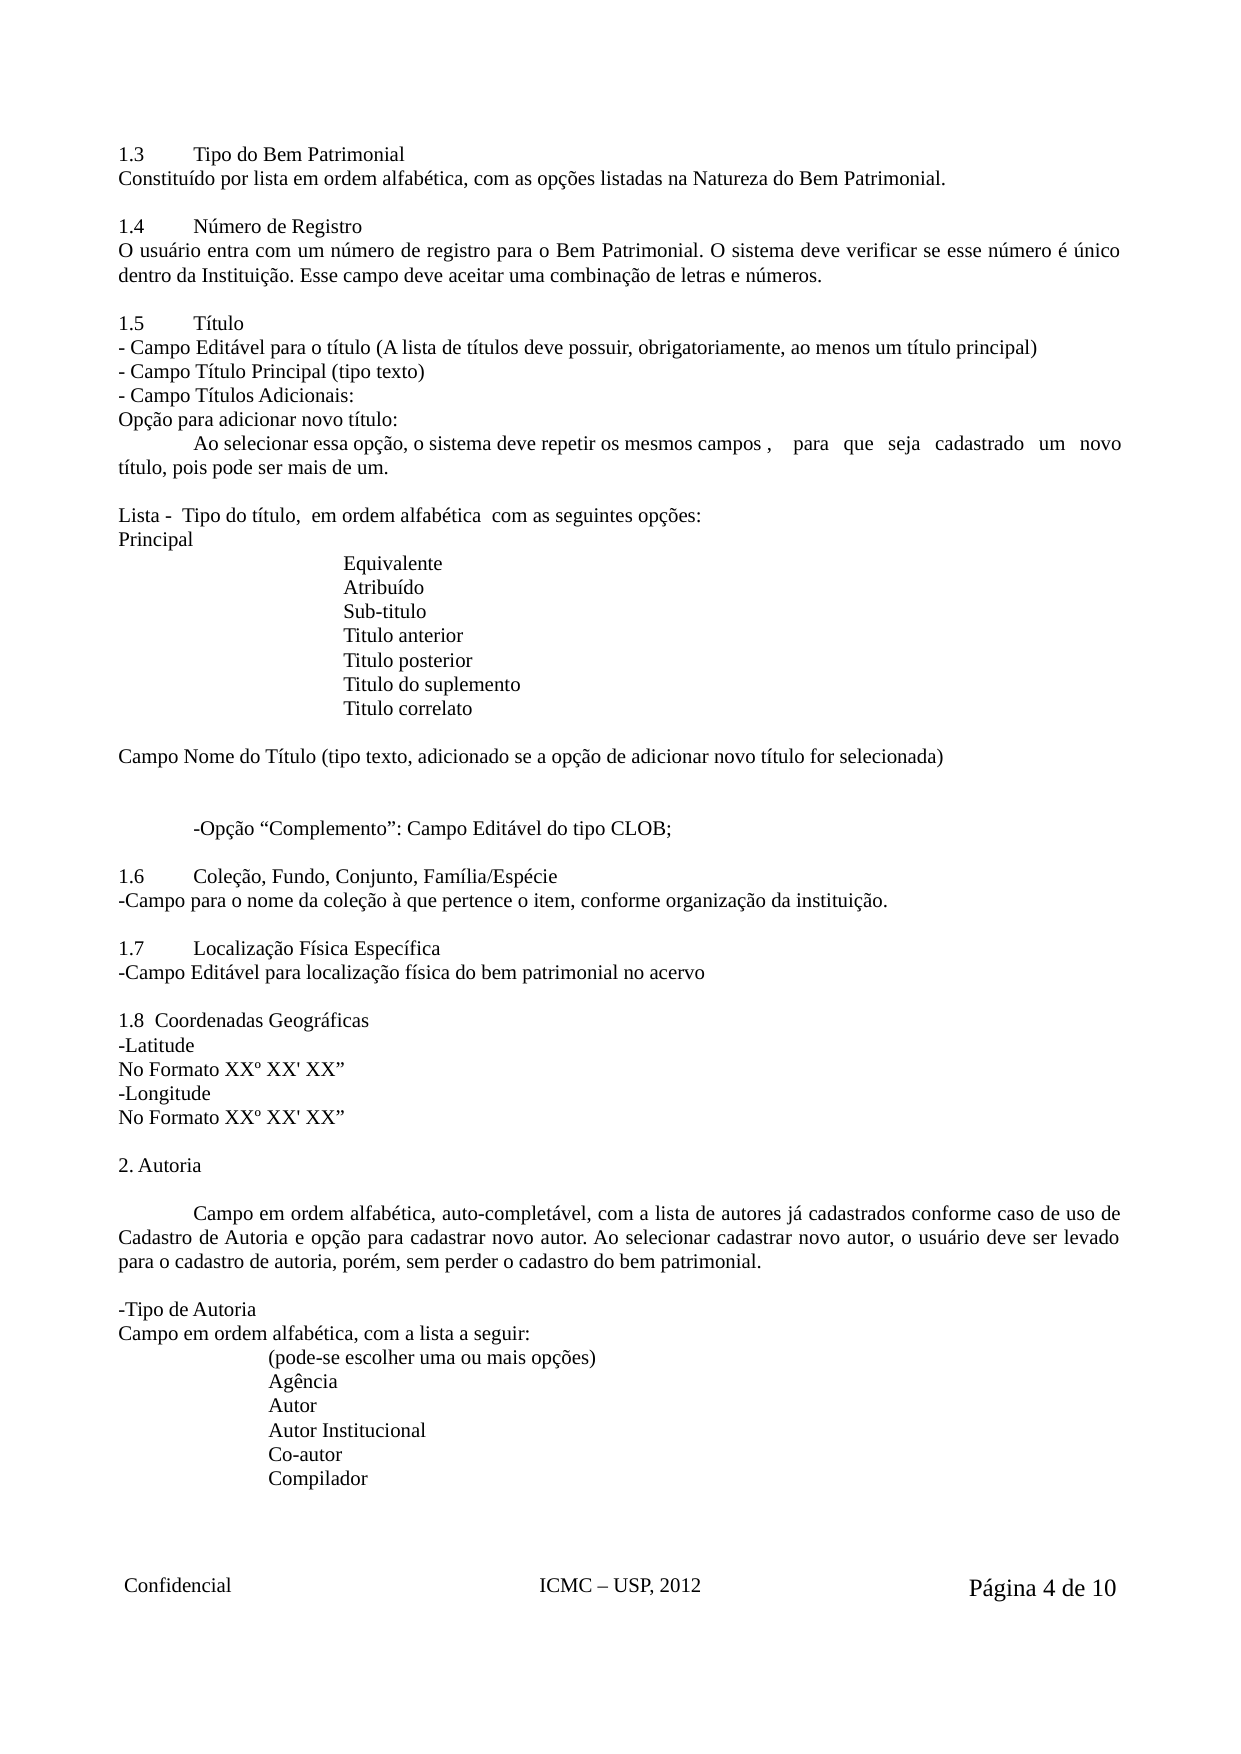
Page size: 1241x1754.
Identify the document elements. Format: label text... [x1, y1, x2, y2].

text Compilador [118, 1466, 1122, 1490]
text 1.4 Número de Registro [118, 214, 1122, 238]
text Autor Institucional [118, 1417, 1122, 1442]
text 1.7 Localização Física Específica [118, 936, 1122, 960]
text O usuário entra com um número de registro para o Bem Patrimonial. O sistema deve verificar se esse número é único dentro da Instituição. Esse campo deve aceitar uma combinação de letras e números. [118, 238, 1122, 287]
text - Campo Editável para o título (A lista de títulos deve possuir, obrigatoriamente, ao menos um título principal) [118, 335, 1122, 359]
text Lista - Tipo do título, em ordem alfabética com as seguintes opções: [118, 503, 1122, 527]
text (pode-se escolher uma ou mais opções) [118, 1345, 1122, 1369]
text 1.6 Coleção, Fundo, Conjunto, Família/Espécie [118, 864, 1122, 888]
text 1.8 Coordenadas Geográficas [118, 1008, 1122, 1032]
text Equivalente [118, 551, 1122, 575]
text Autor [118, 1393, 1122, 1417]
text Ao selecionar essa opção, o sistema deve repetir os mesmos campos , para que seja cadastrado um novo título, pois pode ser mais de um. [118, 431, 1122, 479]
text Co-autor [118, 1442, 1122, 1466]
text -Latitude [118, 1032, 1122, 1057]
text 2. Autoria [118, 1153, 1122, 1177]
text Titulo posterior [118, 647, 1122, 672]
text Titulo anterior [118, 623, 1122, 647]
text No Formato XXº XX' XX” [118, 1105, 1122, 1129]
text Campo Nome do Título (tipo texto, adicionado se a opção de adicionar novo título for selecionada) [118, 744, 1122, 768]
text -Longitude [118, 1081, 1122, 1105]
text Titulo do suplemento [118, 672, 1122, 696]
text Campo em ordem alfabética, auto-completável, com a lista de autores já cadastrados conforme caso de uso de Cadastro de Autoria e opção para cadastrar novo autor. Ao selecionar cadastrar novo autor, o usuário deve ser levado para o cadastro de autoria, porém, sem perder o cadastro do bem patrimonial. [118, 1201, 1122, 1273]
text - Campo Títulos Adicionais: [118, 383, 1122, 407]
text Constituído por lista em ordem alfabética, com as opções listadas na Natureza do Bem Patrimonial. [118, 166, 1122, 190]
text - Campo Título Principal (tipo texto) [118, 359, 1122, 383]
text No Formato XXº XX' XX” [118, 1057, 1122, 1081]
text Campo em ordem alfabética, com a lista a seguir: [118, 1321, 1122, 1345]
text Opção para adicionar novo título: [118, 407, 1122, 431]
text 1.3 Tipo do Bem Patrimonial [118, 142, 1122, 166]
text Principal [118, 527, 1122, 551]
text Atribuído [118, 575, 1122, 599]
text -Tipo de Autoria [118, 1297, 1122, 1321]
text Sub-titulo [118, 599, 1122, 623]
text 1.5 Título [118, 311, 1122, 335]
text -Opção “Complemento”: Campo Editável do tipo CLOB; [118, 816, 1122, 840]
text -Campo Editável para localização física do bem patrimonial no acervo [118, 960, 1122, 984]
text Titulo correlato [118, 696, 1122, 720]
text Agência [118, 1369, 1122, 1393]
text -Campo para o nome da coleção à que pertence o item, conforme organização da instituição. [118, 888, 1122, 912]
